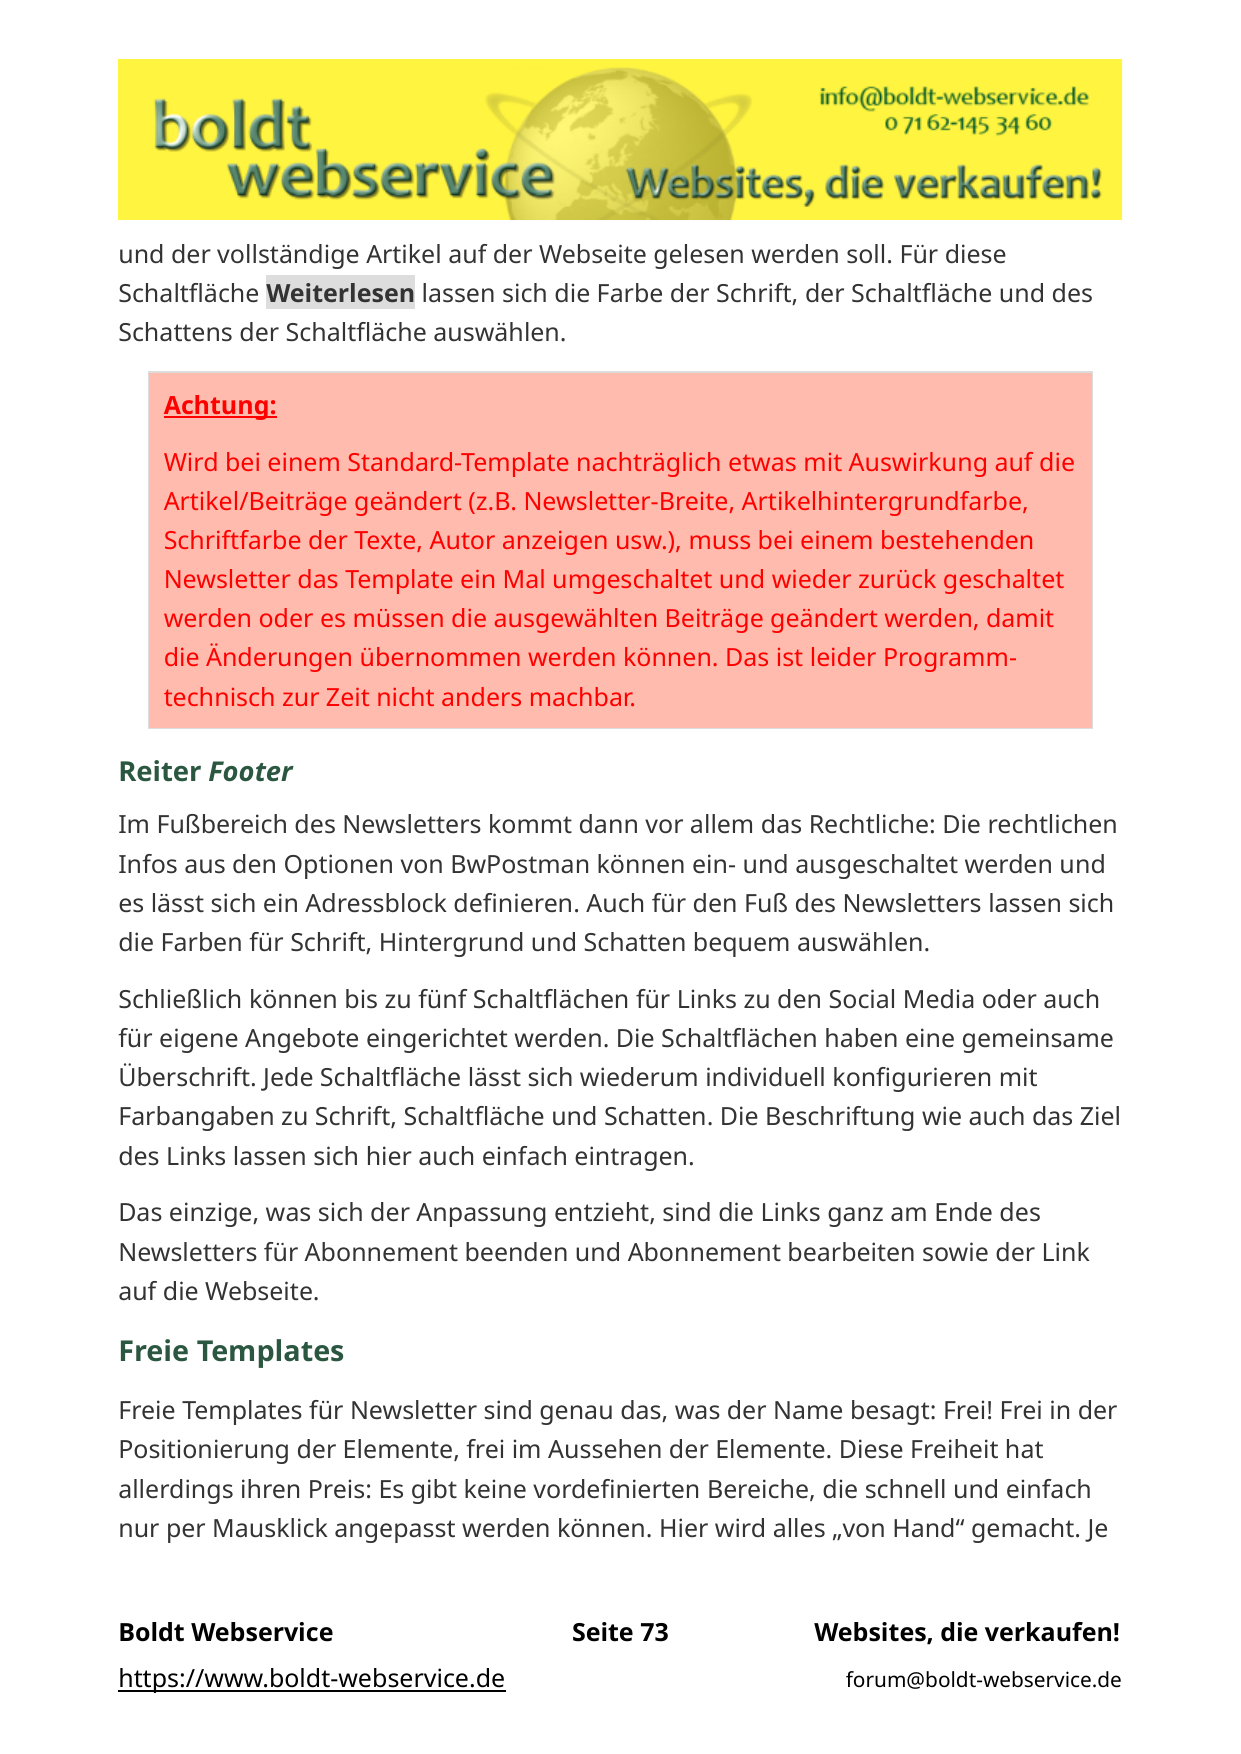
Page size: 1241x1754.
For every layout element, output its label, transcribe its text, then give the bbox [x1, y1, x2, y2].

text Im Fußbereich des Newsletters kommt dann vor allem das Rechtliche: Die rechtlichen Infos aus den Optionen von BwPostman können ein- und ausgeschaltet werden und es lässt sich ein Adressblock definieren. Auch für den Fuß des Newsletters lassen sich die Farben für Schrift, Hintergrund und Schatten bequem auswählen. [118, 807, 1122, 959]
picture [118, 59, 1123, 220]
text Achtung: [149, 373, 1092, 421]
text Wird bei einem Standard-Template nachträglich etwas mit Auswirkung auf die Artikel/Beiträge geändert (z.B. Newsletter-Breite, Artikelhintergrundfarbe, Schriftfarbe der Texte, Autor anzeigen usw.), muss bei einem bestehenden Newsletter das Template ein Mal umgeschaltet und wieder zurück geschaltet werden oder es müssen die ausgewählten Beiträge geändert werden, damit die Änderungen übernommen werden können. Das ist leider Programm-technisch zur Zeit nicht anders machbar. [149, 428, 1092, 728]
text Schließlich können bis zu fünf Schaltflächen für Links zu den Social Media oder auch für eigene Angebote eingerichtet werden. Die Schaltflächen haben eine gemeinsame Überschrift. Jede Schaltfläche lässt sich wiederum individuell konfigurieren mit Farbangaben zu Schrift, Schaltfläche und Schatten. Die Beschriftung wie auch das Ziel des Links lassen sich hier auch einfach eintragen. [118, 981, 1122, 1172]
text Das einzige, was sich der Anpassung entzieht, sind die Links ganz am Ende des Newsletters für Abonnement beenden und Abonnement bearbeiten sowie der Link auf die Webseite. [118, 1195, 1122, 1307]
text Freie Templates für Newsletter sind genau das, was der Name besagt: Frei! Frei in der Positionierung der Elemente, frei im Aussehen der Elemente. Diese Freiheit hat allerdings ihren Preis: Es gibt keine vordefinierten Bereiche, die schnell und einfach nur per Mausklick angepasst werden können. Hier wird alles „von Hand“ gemacht. Je [118, 1393, 1122, 1544]
subtitle Freie Templates [118, 1330, 1122, 1369]
text und der vollständige Artikel auf der Webseite gelesen werden soll. Für diese Schaltfläche Weiterlesen lassen sich die Farbe der Schrift, der Schaltfläche und des Schattens der Schaltfläche auswählen. [118, 236, 1122, 349]
subtitle Reiter Footer [118, 752, 1122, 789]
